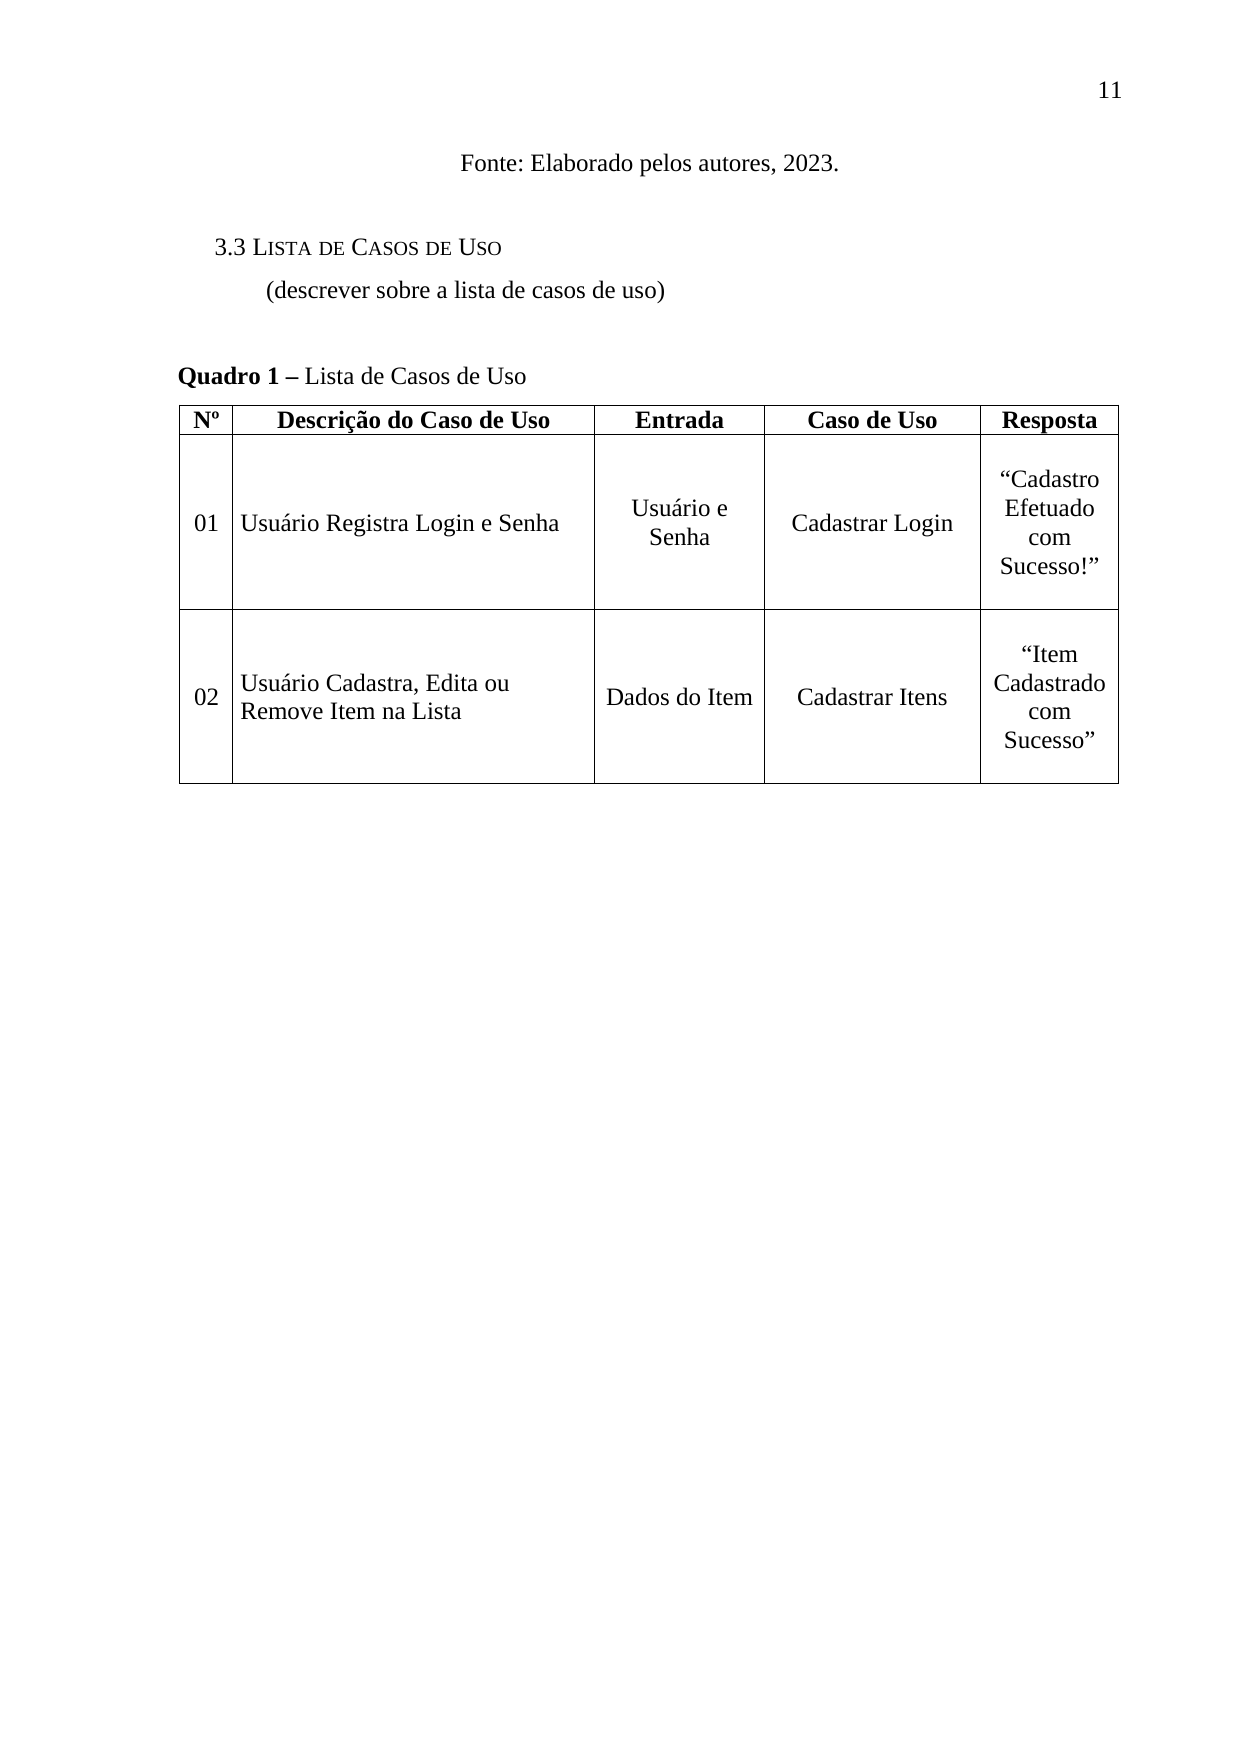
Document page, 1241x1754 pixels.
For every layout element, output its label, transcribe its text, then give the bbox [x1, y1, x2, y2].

table_cell Dados do Item [595, 610, 764, 783]
table_header Caso de Uso [765, 406, 980, 434]
table_cell Usuário Cadastra, Edita ou Remove Item na Lista [233, 610, 594, 783]
table_cell Cadastrar Login [765, 435, 980, 609]
text Fonte: Elaborado pelos autores, 2023. [177, 148, 1122, 176]
table_header Resposta [981, 406, 1118, 434]
table_header Entrada [595, 406, 764, 434]
subtitle Lista de Casos de Uso [214, 232, 1122, 261]
table_cell Usuário Registra Login e Senha [233, 435, 594, 609]
table_header Descrição do Caso de Uso [233, 406, 594, 434]
table_cell Usuário e Senha [595, 435, 764, 609]
text (descrever sobre a lista de casos de uso) [177, 275, 1122, 304]
table_cell 02 [180, 610, 232, 783]
table_header Nº [180, 406, 232, 434]
text Quadro 1 – Lista de Casos de Uso [177, 361, 1122, 390]
table_cell “Item Cadastrado com Sucesso” [981, 610, 1118, 783]
table_cell Cadastrar Itens [765, 610, 980, 783]
table_cell 01 [180, 435, 232, 609]
table_cell “Cadastro Efetuado com Sucesso!” [981, 435, 1118, 609]
